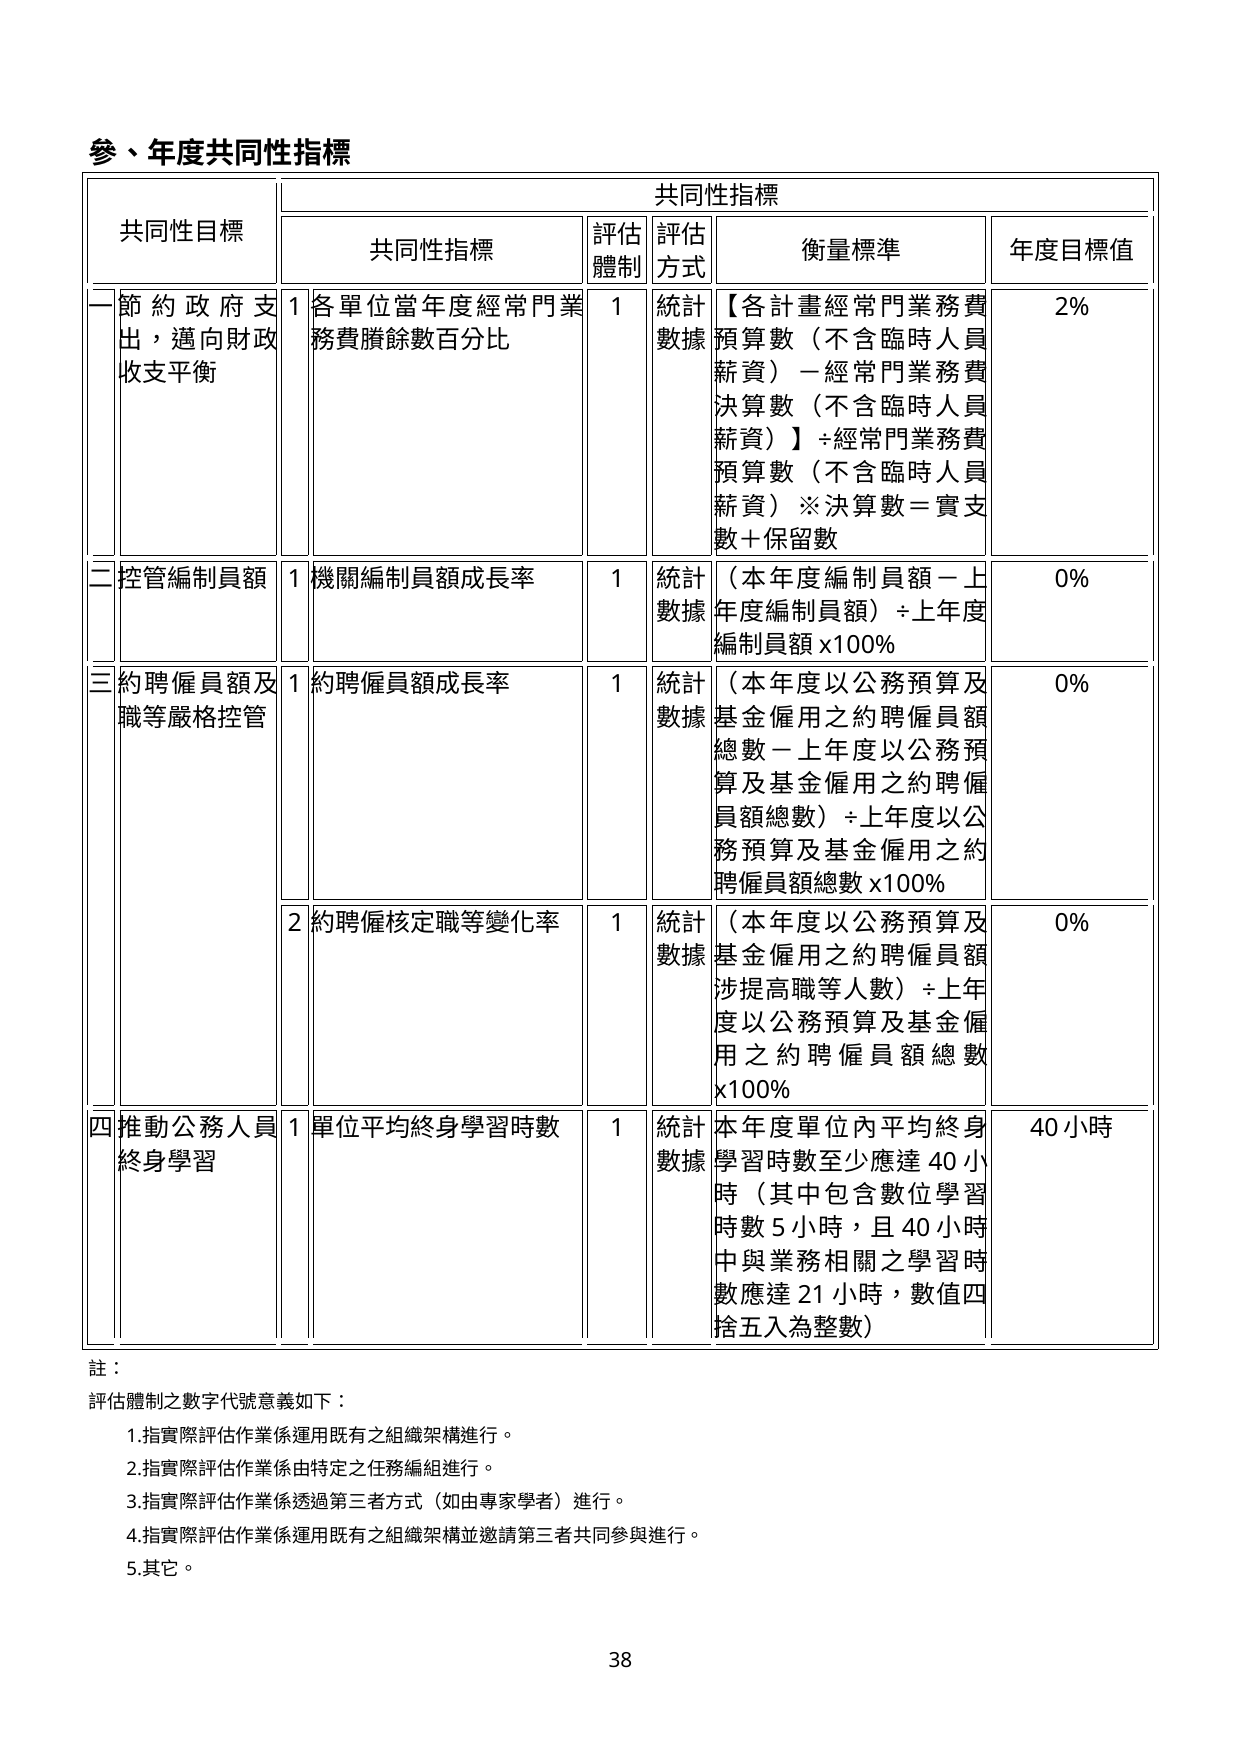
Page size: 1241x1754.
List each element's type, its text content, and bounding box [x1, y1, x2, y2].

table_cell 1 [278, 283, 311, 555]
table_cell 0% [988, 899, 1156, 1105]
table_cell 單位平均終身學習時數 [311, 1105, 585, 1343]
table_cell 三 [85, 661, 117, 1105]
text 2.指實際評估作業係由特定之任務編組進行。 [89, 1449, 1152, 1482]
table_cell （本年度以公務預算及基金僱用之約聘僱員額涉提高職等人數）÷上年度以公務預算及基金僱用之約聘僱員額總數x100% [714, 899, 988, 1105]
table_cell 統計數據 [649, 555, 714, 661]
table_cell 統計數據 [649, 899, 714, 1105]
table_cell 本年度單位內平均終身學習時數至少應達40小時（其中包含數位學習時數5小時，且40小時中與業務相關之學習時數應達21小時，數值四捨五入為整數） [714, 1105, 988, 1343]
table_cell 0% [988, 661, 1156, 899]
table_cell （本年度編制員額－上年度編制員額）÷上年度編制員額x100% [714, 555, 988, 661]
table_cell 評估 體制 [585, 212, 649, 283]
table_header 共同性指標 [278, 173, 1156, 211]
table_cell 統計數據 [649, 661, 714, 899]
table_cell 0% [988, 555, 1156, 661]
text 4.指實際評估作業係運用既有之組織架構並邀請第三者共同參與進行。 [89, 1516, 1152, 1549]
table_cell 約聘僱員額及職等嚴格控管 [117, 661, 278, 1105]
text 5.其它。 [89, 1549, 1152, 1582]
table_cell 2% [988, 283, 1156, 555]
table_cell 2 [278, 899, 311, 1105]
table_cell 1 [585, 661, 649, 899]
table_cell 共同性指標 [278, 211, 585, 283]
text 參、年度共同性指標 [89, 131, 1152, 172]
table_cell 年度目標值 [988, 211, 1156, 283]
table_cell 【各計畫經常門業務費預算數（不含臨時人員薪資）－經常門業務費決算數（不含臨時人員薪資）】÷經常門業務費預算數（不含臨時人員薪資）※決算數＝實支數＋保留數 [714, 283, 988, 555]
table_cell 約聘僱核定職等變化率 [311, 899, 585, 1105]
table_cell 1 [278, 661, 311, 899]
table_cell 節約政府支出，邁向財政收支平衡 [117, 283, 278, 555]
table_cell 機關編制員額成長率 [311, 555, 585, 661]
table_cell 控管編制員額 [117, 555, 278, 661]
text 註： [89, 1350, 1152, 1382]
table_cell 1 [278, 555, 311, 661]
table_cell 約聘僱員額成長率 [311, 661, 585, 899]
table_cell 1 [585, 899, 649, 1105]
table_cell 四 [85, 1105, 117, 1343]
table_cell 二 [85, 555, 117, 661]
table_cell 40小時 [988, 1105, 1156, 1343]
text 評估體制之數字代號意義如下： [89, 1382, 1152, 1416]
table_cell 統計數據 [649, 283, 714, 555]
table_cell 評估 方式 [649, 212, 714, 283]
table_cell 1 [585, 555, 649, 661]
table_cell 1 [585, 283, 649, 555]
text 3.指實際評估作業係透過第三者方式（如由專家學者）進行。 [89, 1482, 1152, 1516]
table_cell 一 [85, 283, 117, 555]
table_cell 各單位當年度經常門業務費賸餘數百分比 [311, 283, 585, 555]
table_header 共同性目標 [85, 173, 278, 283]
table_cell 統計數據 [649, 1105, 714, 1343]
table_cell 推動公務人員終身學習 [117, 1105, 278, 1343]
table_cell 1 [278, 1105, 311, 1343]
text 1.指實際評估作業係運用既有之組織架構進行。 [89, 1416, 1152, 1449]
table_cell 1 [585, 1105, 649, 1343]
table_cell 衡量標準 [714, 212, 988, 283]
table_cell （本年度以公務預算及基金僱用之約聘僱員額總數－上年度以公務預算及基金僱用之約聘僱員額總數）÷上年度以公務預算及基金僱用之約聘僱員額總數x100% [714, 661, 988, 899]
